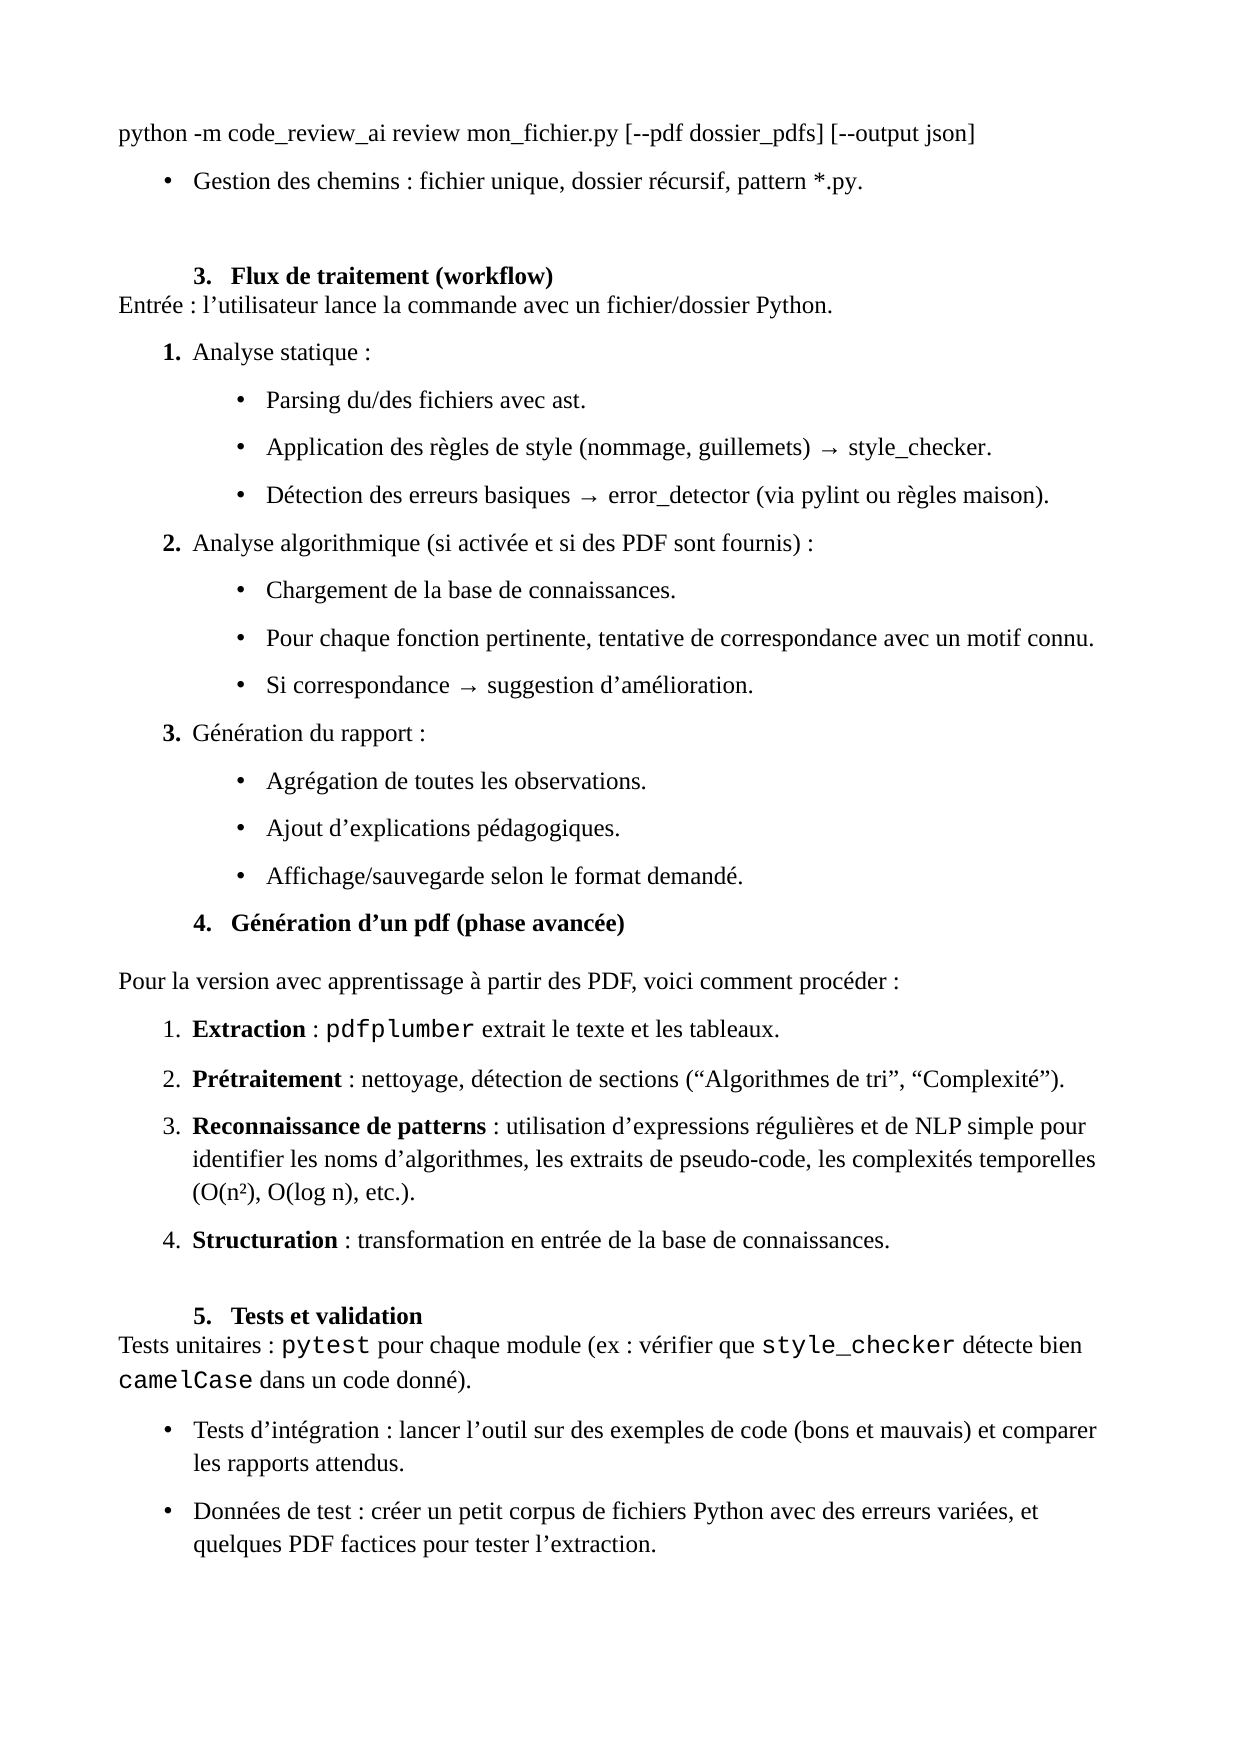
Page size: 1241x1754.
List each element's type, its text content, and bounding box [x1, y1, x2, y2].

list Flux de traitement (workflow) [193, 261, 1122, 290]
list Agrégation de toutes les observations. [236, 766, 1122, 794]
list Tests et validation [193, 1301, 1122, 1330]
list Génération d’un pdf (phase avancée) [193, 908, 1122, 937]
list Si correspondance → suggestion d’amélioration. [236, 671, 1122, 699]
list Extraction : pdfplumber extrait le texte et les tableaux. [162, 1014, 1122, 1044]
list Parsing du/des fichiers avec ast. [236, 385, 1122, 414]
list Application des règles de style (nommage, guillemets) → style_checker. [236, 432, 1122, 461]
list Données de test : créer un petit corpus de fichiers Python avec des erreurs variées, et quelques PDF factices pour tester l’extraction. [164, 1496, 1122, 1557]
list Pour chaque fonction pertinente, tentative de correspondance avec un motif connu. [236, 623, 1122, 652]
text Pour la version avec apprentissage à partir des PDF, voici comment procéder : [118, 966, 1122, 995]
list Structuration : transformation en entrée de la base de connaissances. [162, 1225, 1122, 1254]
list Analyse statique : [162, 337, 1122, 366]
list Affichage/sauvegarde selon le format demandé. [236, 861, 1122, 890]
list Reconnaissance de patterns : utilisation d’expressions régulières et de NLP simple pour identifier les noms d’algorithmes, les extraits de pseudo-code, les complexités temporelles (O(n²), O(log n), etc.). [162, 1111, 1122, 1206]
list Génération du rapport : [162, 718, 1122, 747]
text python -m code_review_ai review mon_fichier.py [--pdf dossier_pdfs] [--output json] [118, 118, 1122, 147]
list Chargement de la base de connaissances. [236, 575, 1122, 604]
list Tests d’intégration : lancer l’outil sur des exemples de code (bons et mauvais) et comparer les rapports attendus. [164, 1415, 1122, 1477]
list Gestion des chemins : fichier unique, dossier récursif, pattern *.py. [164, 166, 1122, 194]
list Prétraitement : nettoyage, détection de sections (“Algorithmes de tri”, “Complexité”). [162, 1064, 1122, 1092]
list Ajout d’explications pédagogiques. [236, 813, 1122, 842]
text Entrée : l’utilisateur lance la commande avec un fichier/dossier Python. [118, 290, 1122, 318]
text Tests unitaires : pytest pour chaque module (ex : vérifier que style_checker détecte bien camelCase dans un code donné). [118, 1330, 1122, 1396]
list Analyse algorithmique (si activée et si des PDF sont fournis) : [162, 528, 1122, 556]
list Détection des erreurs basiques → error_detector (via pylint ou règles maison). [236, 480, 1122, 509]
